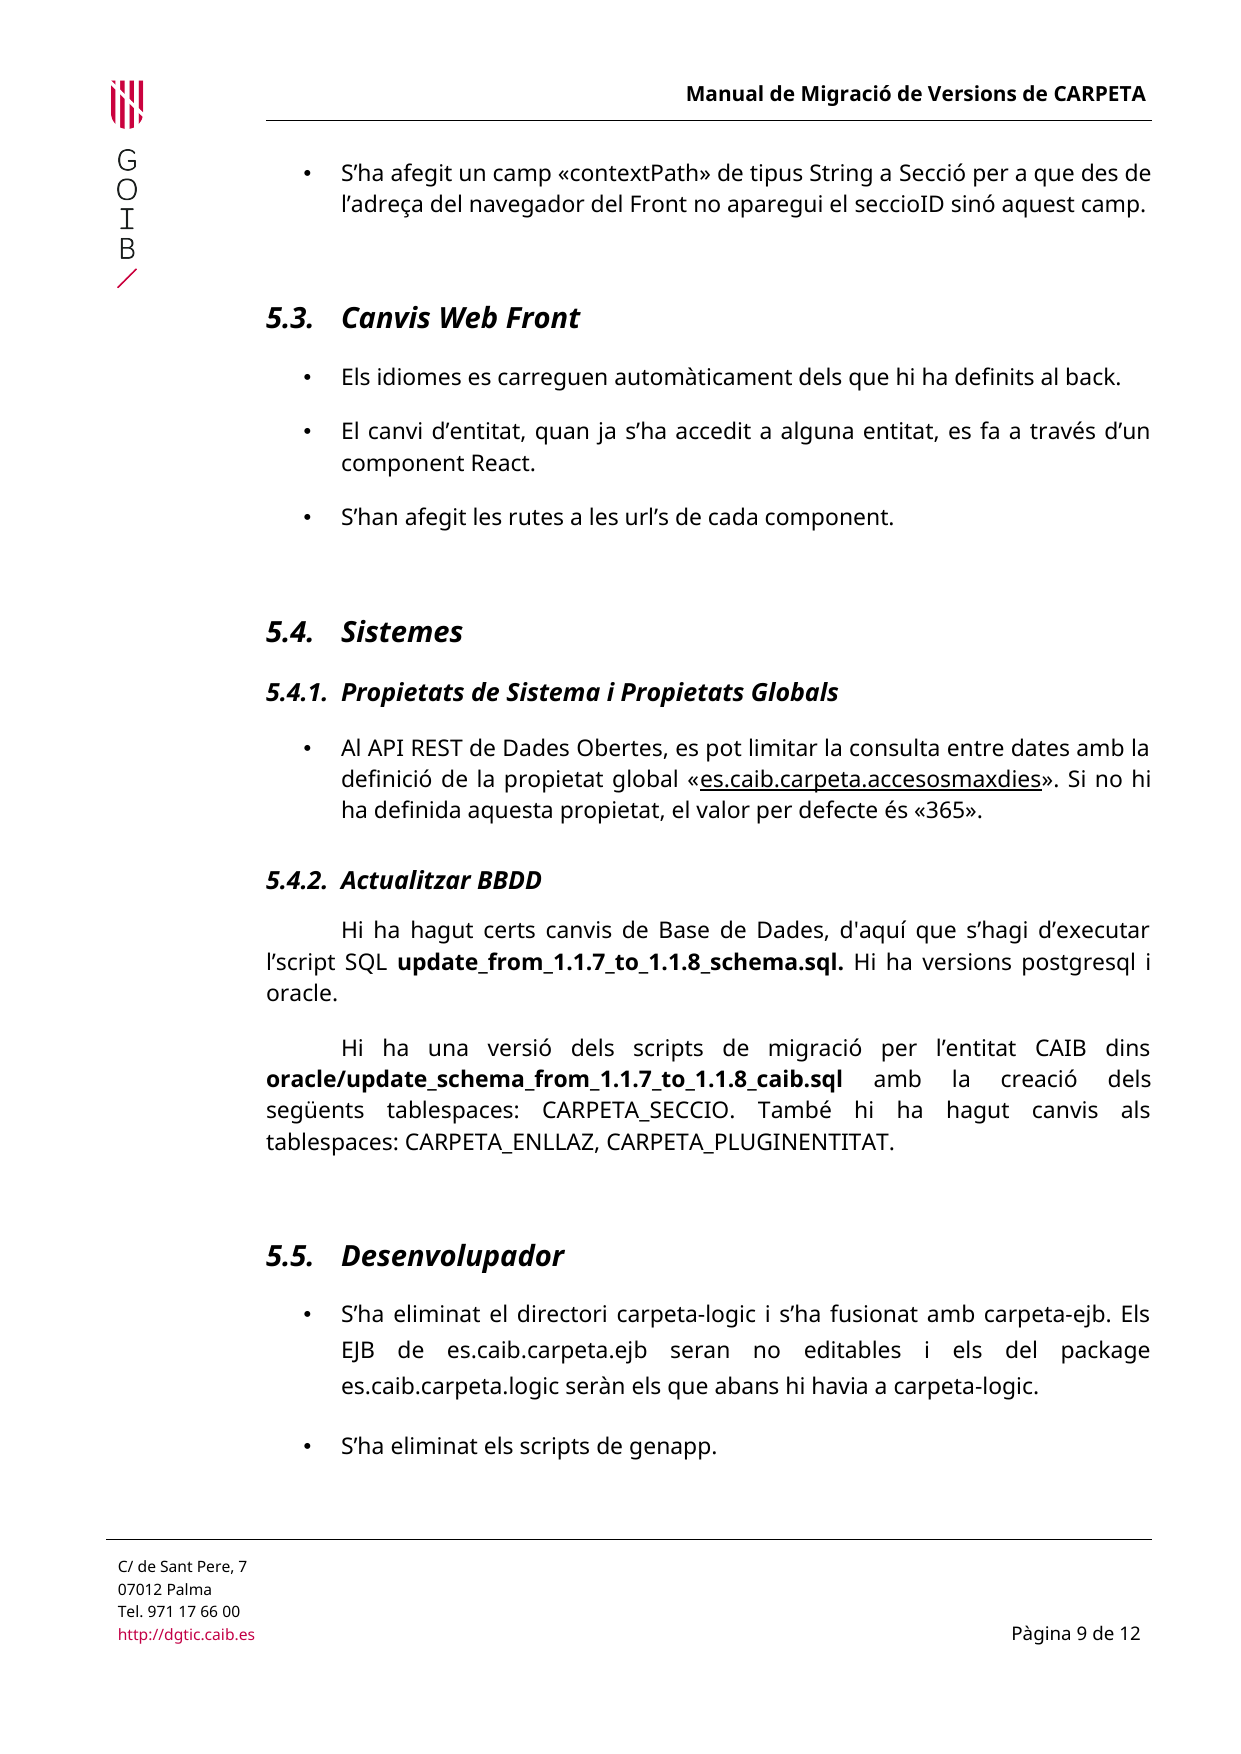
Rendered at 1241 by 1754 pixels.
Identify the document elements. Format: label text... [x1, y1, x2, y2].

subtitle Canvis Web Front [266, 297, 1152, 337]
subtitle Sistemes [266, 611, 1152, 651]
list Hi ha hagut certs canvis de Base de Dades, d'aquí que s’hagi d’executar l’script SQL update_from_1.1.7_to_1.1.8_schema.sql. Hi ha versions postgresql i oracle. [266, 914, 1152, 1008]
subtitle Propietats de Sistema i Propietats Globals [266, 674, 1152, 708]
list S’han afegit les rutes a les url’s de cada component. [303, 501, 1152, 533]
list S’ha afegit un camp «contextPath» de tipus String a Secció per a que des de l’adreça del navegador del Front no aparegui el seccioID sinó aquest camp. [303, 156, 1152, 219]
list Al API REST de Dades Obertes, es pot limitar la consulta entre dates amb la definició de la propietat global «es.caib.carpeta.accesosmaxdies». Si no hi ha definida aquesta propietat, el valor per defecte és «365». [303, 732, 1152, 826]
list S’ha eliminat els scripts de genapp. [303, 1429, 1152, 1461]
list El canvi d’entitat, quan ja s’ha accedit a alguna entitat, es fa a través d’un component React. [303, 415, 1152, 478]
list Hi ha una versió dels scripts de migració per l’entitat CAIB dins oracle/update_schema_from_1.1.7_to_1.1.8_caib.sql amb la creació dels següents tablespaces: CARPETA_SECCIO. També hi ha hagut canvis als tablespaces: CARPETA_ENLLAZ, CARPETA_PLUGINENTITAT. [266, 1032, 1152, 1157]
picture [82, 57, 172, 319]
list Els idiomes es carreguen automàticament dels que hi ha definits al back. [303, 361, 1152, 392]
list S’ha eliminat el directori carpeta-logic i s’ha fusionat amb carpeta-ejb. Els EJB de es.caib.carpeta.ejb seran no editables i els del package es.caib.carpeta.logic seràn els que abans hi havia a carpeta-logic. [303, 1298, 1152, 1401]
subtitle Desenvolupador [266, 1235, 1152, 1275]
subtitle Actualitzar BBDD [266, 862, 1152, 896]
